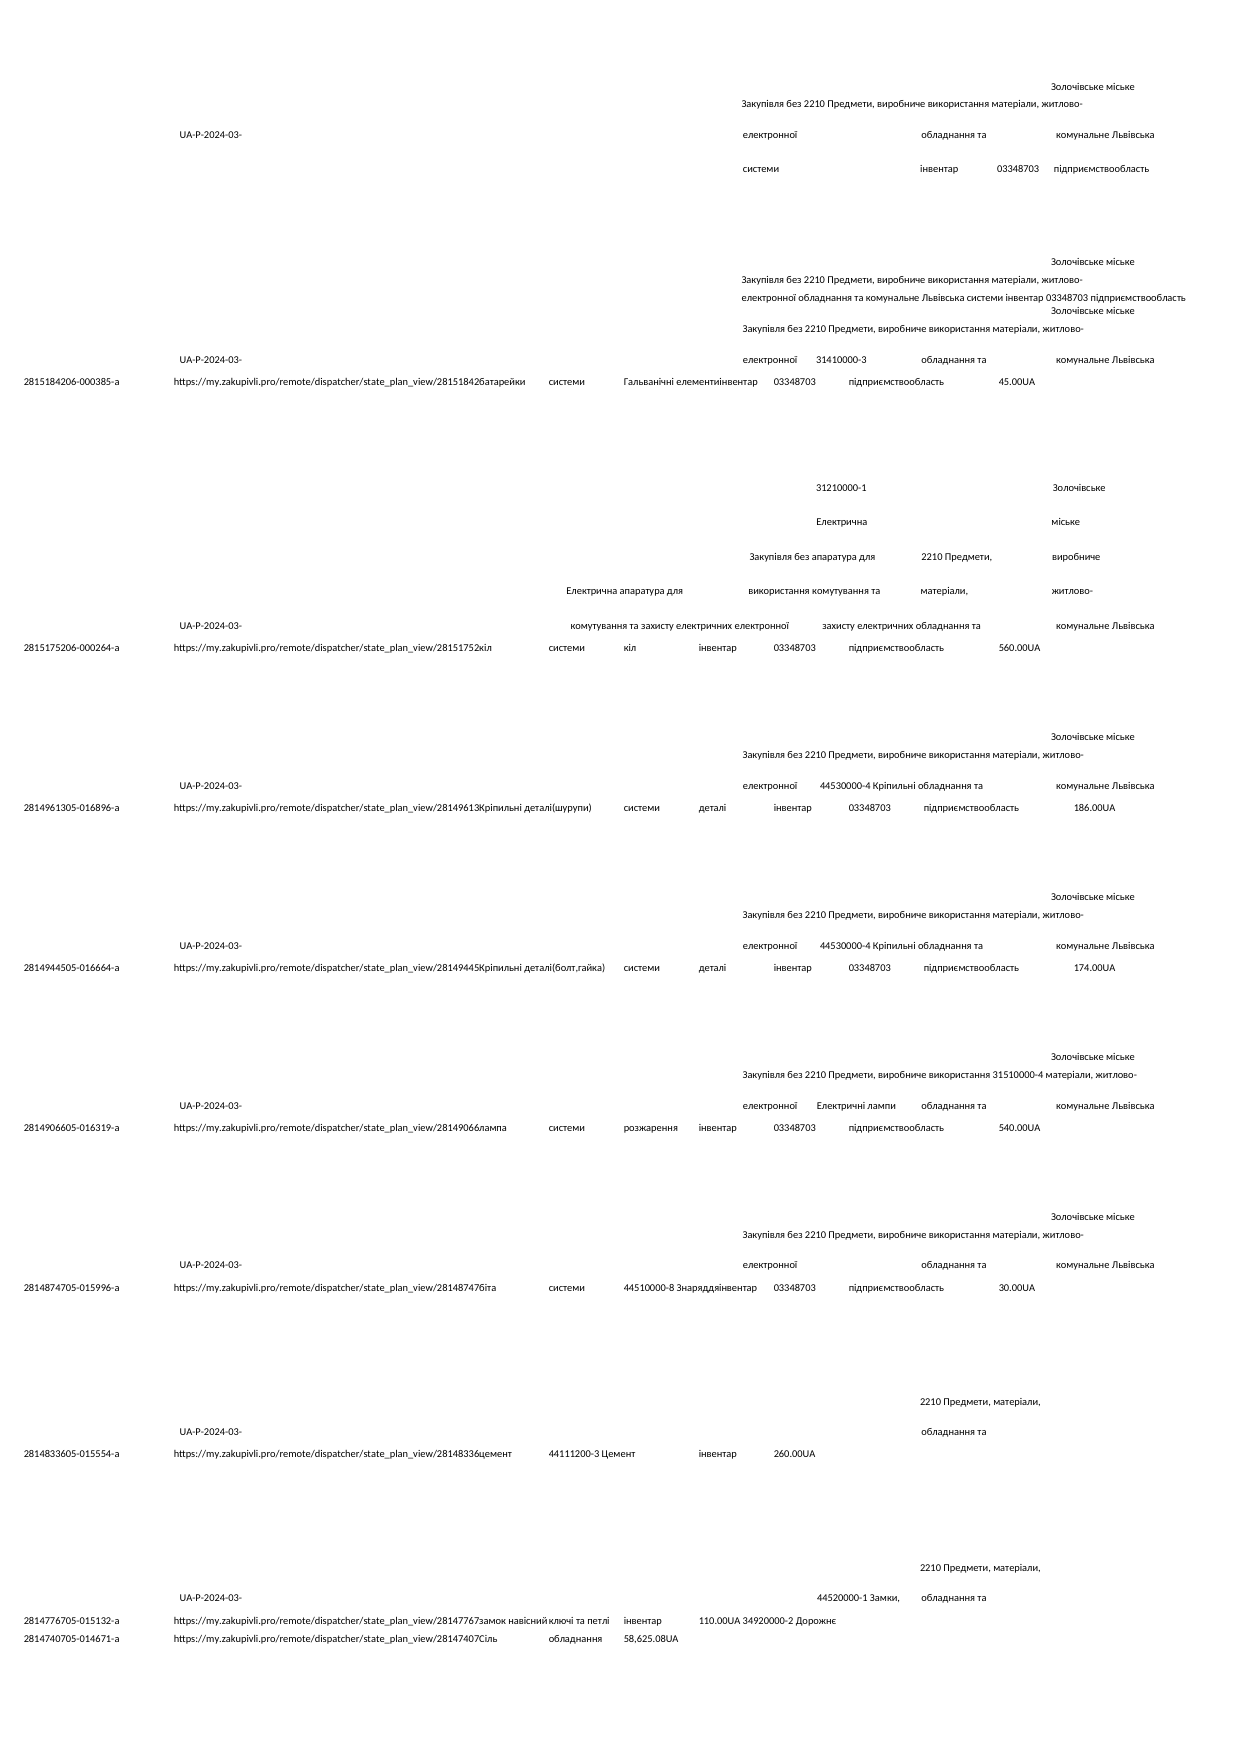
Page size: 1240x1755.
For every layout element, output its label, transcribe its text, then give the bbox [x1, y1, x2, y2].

list 2815175206-000264-a https://my.zakupivli.pro/remote/dispatcher/state_plan_view/28151752кіл системи кіл інвентар 03348703 підприємствообласть 560.00UA [0, 642, 1239, 654]
text Закупівля без 2210 Предмети, виробниче використання матеріали, житлово- [742, 908, 1166, 921]
text Золочівське міське [1051, 304, 1137, 317]
text Золочівське міське [1051, 731, 1137, 743]
list 2814944505-016664-a https://my.zakupivli.pro/remote/dispatcher/state_plan_view/28149445Кріпильні деталі(болт,гайка) системи деталі інвентар 03348703 підприємствообласть 174.00UA [0, 962, 1239, 974]
list 2814906605-016319-a https://my.zakupivli.pro/remote/dispatcher/state_plan_view/28149066лампа системи розжарення інвентар 03348703 підприємствообласть 540.00UA [0, 1121, 1239, 1134]
text Закупівля без апаратура для 2210 Предмети, виробниче [23, 538, 1239, 566]
list 2815184206-000385-a https://my.zakupivli.pro/remote/dispatcher/state_plan_view/28151842батарейки системи Гальванічні елементиінвентар 03348703 підприємствообласть 45.00UA [0, 375, 1239, 388]
list 2814833605-015554-a https://my.zakupivli.pro/remote/dispatcher/state_plan_view/28148336цемент 44111200-3 Цемент інвентар 260.00UA [0, 1448, 1239, 1460]
text UA-P-2024-03- 44520000-1 Замки, обладнання та [23, 1579, 1239, 1607]
text Електрична апаратура для використання комутування та матеріали, житлово- [23, 572, 1239, 600]
list 2814874705-015996-a https://my.zakupivli.pro/remote/dispatcher/state_plan_view/28148747біта системи 44510000-8 Знаряддяінвентар 03348703 підприємствообласть 30.00UA [0, 1281, 1239, 1294]
list 2814961305-016896-a https://my.zakupivli.pro/remote/dispatcher/state_plan_view/28149613Кріпильні деталі(шурупи) системи деталі інвентар 03348703 підприємствообласть 186.00UA [0, 802, 1239, 814]
text 2210 Предмети, матеріали, [920, 1395, 1045, 1408]
text Закупівля без 2210 Предмети, виробниче використання матеріали, житлово- [742, 748, 1166, 761]
text 2210 Предмети, матеріали, [920, 1561, 1045, 1574]
text Закупівля без 2210 Предмети, виробниче використання 31510000-4 матеріали, житлово- [742, 1068, 1166, 1081]
text UA-P-2024-03- комутування та захисту електричних електронної захисту електричних обладнання та комунальне Львівська [23, 607, 1239, 635]
text UA-P-2024-03- електронної 44530000-4 Кріпильні обладнання та комунальне Львівська [23, 767, 1239, 795]
text 31210000-1 Золочівське [23, 469, 1239, 497]
list 2814776705-015132-a https://my.zakupivli.pro/remote/dispatcher/state_plan_view/28147767замок навісний ключі та петлі інвентар 110.00UA 34920000-2 Дорожнє [0, 1614, 1239, 1627]
text Золочівське міське [1051, 1050, 1137, 1063]
text Золочівське міське [1051, 1210, 1137, 1223]
list 2814740705-014671-a https://my.zakupivli.pro/remote/dispatcher/state_plan_view/28147407Сіль обладнання 58,625.08UA [0, 1632, 1239, 1645]
text UA-P-2024-03- електронної Електричні лампи обладнання та комунальне Львівська [23, 1087, 1239, 1115]
text UA-P-2024-03- електронної обладнання та комунальне Львівська [23, 1247, 1239, 1275]
text Закупівля без 2210 Предмети, виробниче використання матеріали, житлово- [742, 1228, 1166, 1241]
text Закупівля без 2210 Предмети, виробниче використання матеріали, житлово- [742, 322, 1166, 335]
text UA-P-2024-03- обладнання та [23, 1413, 1239, 1441]
text UA-P-2024-03- електронної 44530000-4 Кріпильні обладнання та комунальне Львівська [23, 927, 1239, 955]
text Золочівське міське [1051, 890, 1137, 903]
text UA-P-2024-03- електронної 31410000-3 обладнання та комунальне Львівська [23, 341, 1239, 369]
text Електрична міське [23, 503, 1239, 531]
